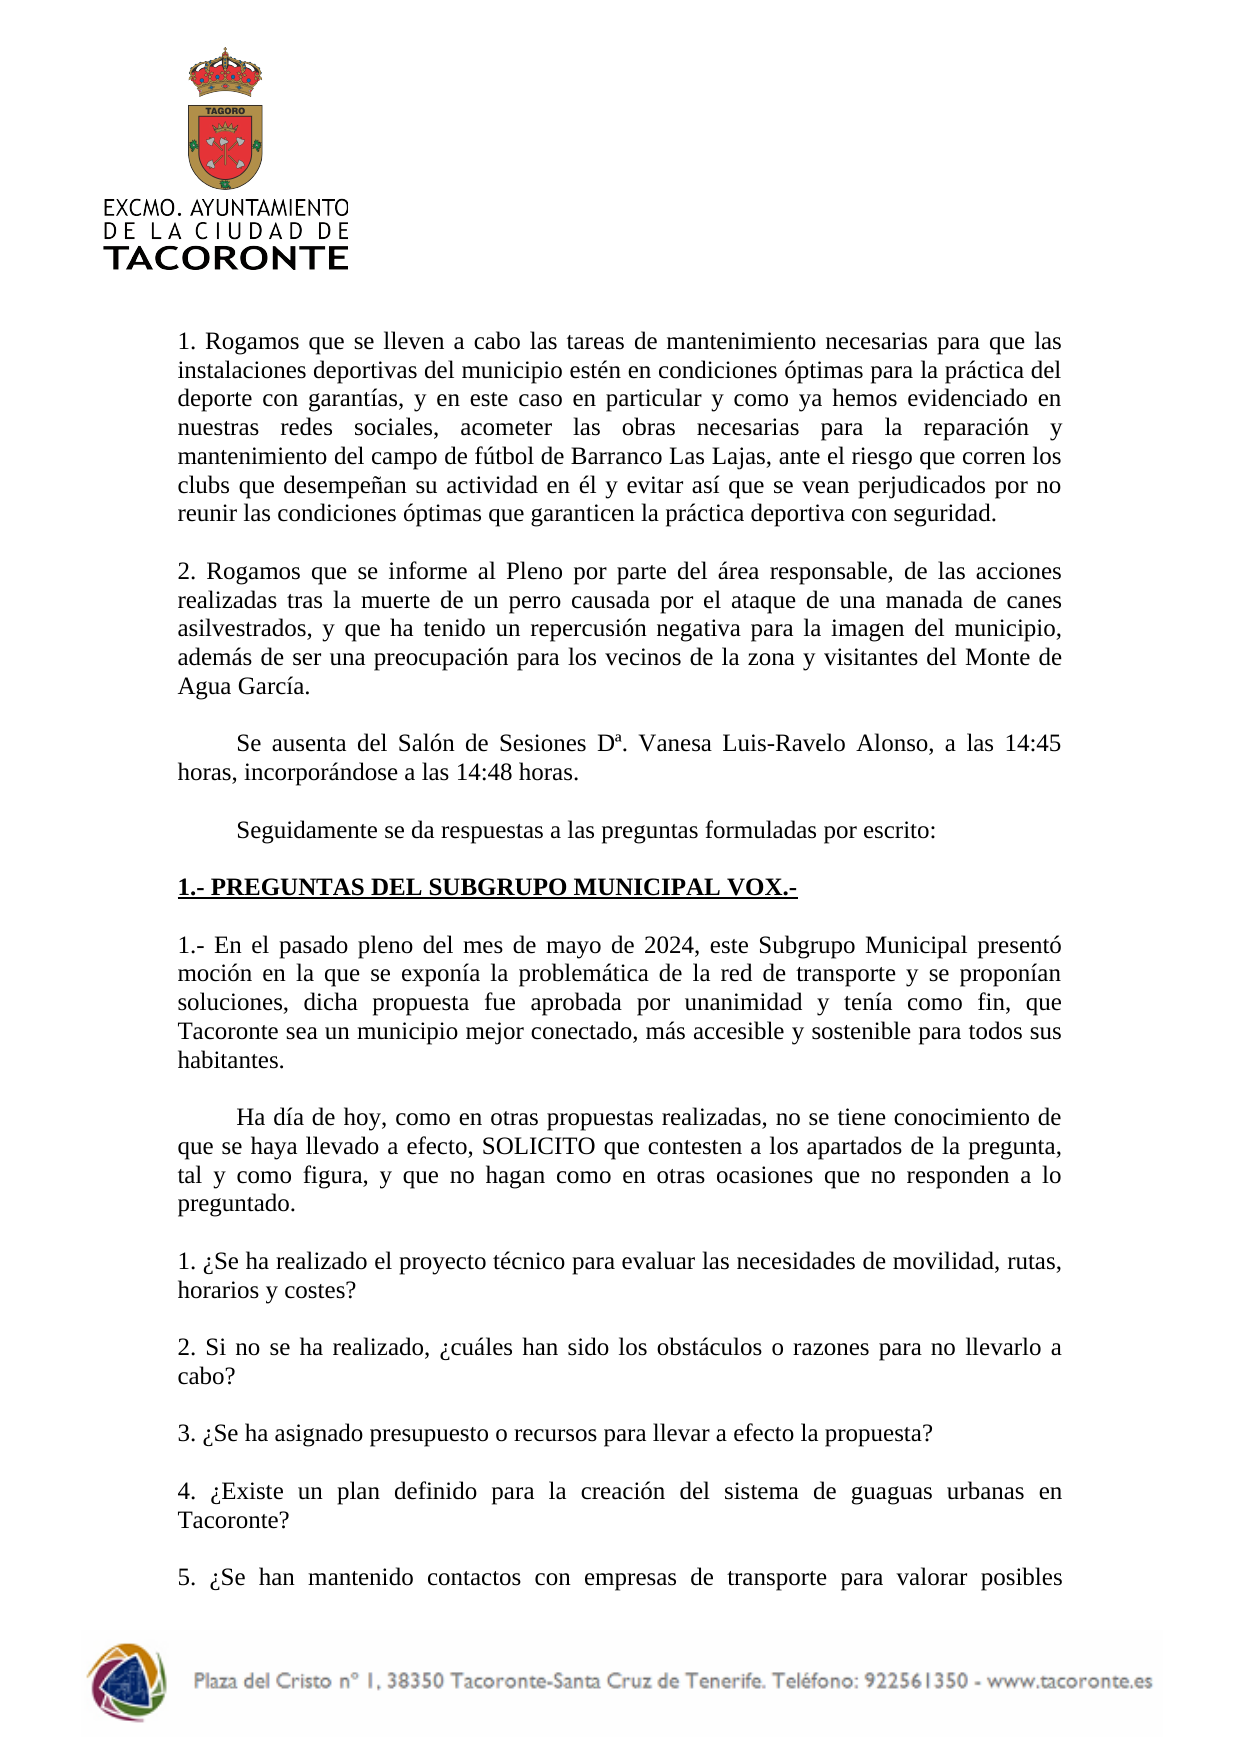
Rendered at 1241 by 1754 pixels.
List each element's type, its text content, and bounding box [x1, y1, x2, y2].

picture [103, 47, 348, 270]
text 1. Rogamos que se lleven a cabo las tareas de mantenimiento necesarias para que las instalaciones deportivas del municipio estén en condiciones óptimas para la práctica del deporte con garantías, y en este caso en particular y como ya hemos evidenciado en nuestras redes sociales, acometer las obras necesarias para la reparación y mantenimiento del campo de fútbol de Barranco Las Lajas, ante el riesgo que corren los clubs que desempeñan su actividad en él y evitar así que se vean perjudicados por no reunir las condiciones óptimas que garanticen la práctica deportiva con seguridad. [177, 326, 1063, 527]
text 1.- PREGUNTAS DEL SUBGRUPO MUNICIPAL VOX.- [177, 872, 1063, 901]
text 2. Rogamos que se informe al Pleno por parte del área responsable, de las acciones realizadas tras la muerte de un perro causada por el ataque de una manada de canes asilvestrados, y que ha tenido un repercusión negativa para la imagen del municipio, además de ser una preocupación para los vecinos de la zona y visitantes del Monte de Agua García. [177, 556, 1063, 700]
text 1.- En el pasado pleno del mes de mayo de 2024, este Subgrupo Municipal presentó moción en la que se exponía la problemática de la red de transporte y se proponían soluciones, dicha propuesta fue aprobada por unanimidad y tenía como fin, que Tacoronte sea un municipio mejor conectado, más accesible y sostenible para todos sus habitantes. [177, 930, 1063, 1073]
text 1. ¿Se ha realizado el proyecto técnico para evaluar las necesidades de movilidad, rutas, horarios y costes? [177, 1246, 1063, 1303]
text Seguidamente se da respuestas a las preguntas formuladas por escrito: [177, 815, 1063, 843]
text 5. ¿Se han mantenido contactos con empresas de transporte para valorar posibles [177, 1562, 1063, 1591]
text 4. ¿Existe un plan definido para la creación del sistema de guaguas urbanas en Tacoronte? [177, 1476, 1063, 1533]
text 3. ¿Se ha asignado presupuesto o recursos para llevar a efecto la propuesta? [177, 1418, 1063, 1447]
text 2. Si no se ha realizado, ¿cuáles han sido los obstáculos o razones para no llevarlo a cabo? [177, 1332, 1063, 1390]
text Ha día de hoy, como en otras propuestas realizadas, no se tiene conocimiento de que se haya llevado a efecto, SOLICITO que contesten a los apartados de la pregunta, tal y como figura, y que no hagan como en otras ocasiones que no responden a lo preguntado. [177, 1102, 1063, 1217]
text Se ausenta del Salón de Sesiones Dª. Vanesa Luis-Ravelo Alonso, a las 14:45 horas, incorporándose a las 14:48 horas. [177, 728, 1063, 786]
picture [80, 1630, 1163, 1737]
